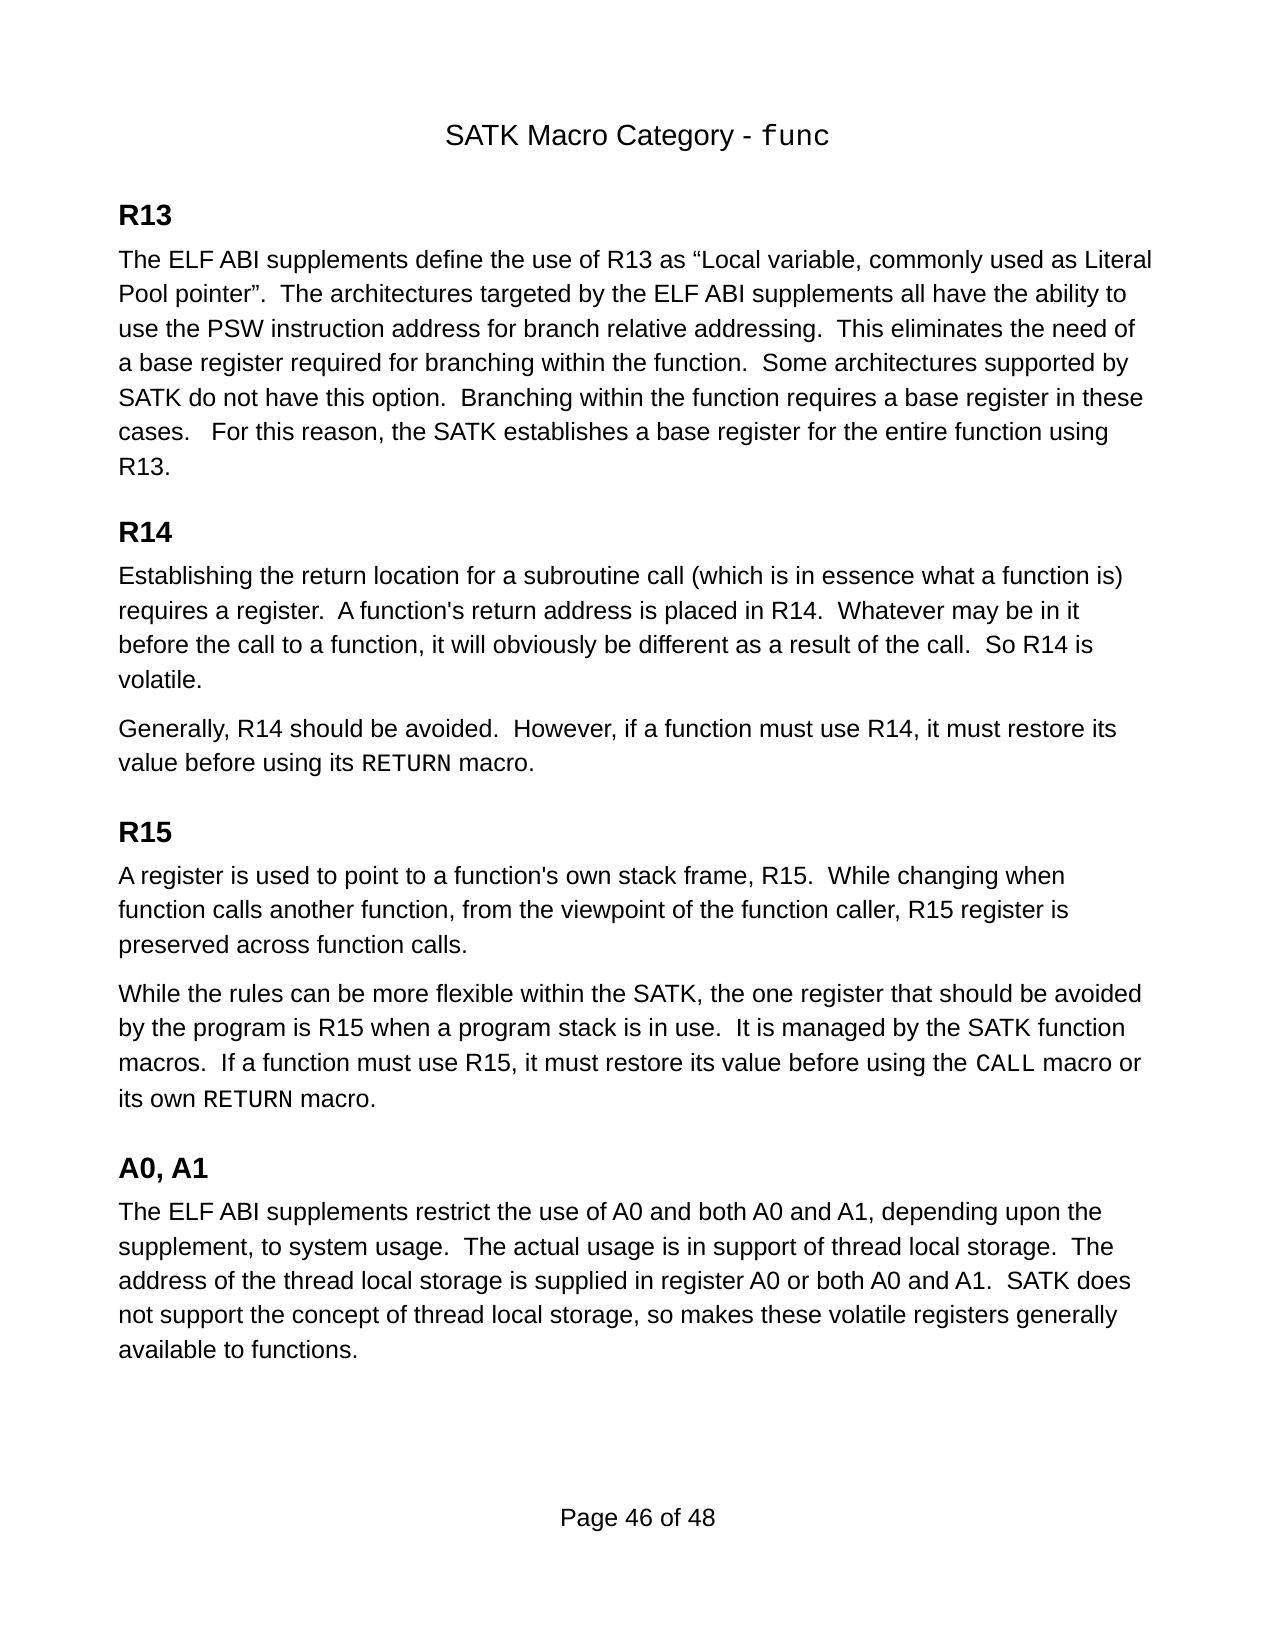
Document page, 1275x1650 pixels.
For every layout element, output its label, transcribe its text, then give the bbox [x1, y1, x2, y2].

subtitle R15 [118, 814, 1157, 848]
text The ELF ABI supplements define the use of R13 as “Local variable, commonly used as Literal Pool pointer”. The architectures targeted by the ELF ABI supplements all have the ability to use the PSW instruction address for branch relative addressing. This eliminates the need of a base register required for branching within the function. Some architectures supported by SATK do not have this option. Branching within the function requires a base register in these cases. For this reason, the SATK establishes a base register for the entire function using R13. [118, 244, 1157, 480]
text Establishing the return location for a subroutine call (which is in essence what a function is) requires a register. A function's return address is placed in R14. Whatever may be in it before the call to a function, it will obviously be different as a result of the call. So R14 is volatile. [118, 561, 1157, 693]
text The ELF ABI supplements restrict the use of A0 and both A0 and A1, depending upon the supplement, to system usage. The actual usage is in support of thread local storage. The address of the thread local storage is supplied in register A0 or both A0 and A1. SATK does not support the concept of thread local storage, so makes these volatile registers generally available to functions. [118, 1197, 1157, 1364]
subtitle A0, A1 [118, 1151, 1157, 1184]
subtitle R14 [118, 515, 1157, 549]
text While the rules can be more flexible within the SATK, the one register that should be avoided by the program is R15 when a program stack is in use. It is managed by the SATK function macros. If a function must use R15, it must restore its value before using the CALL macro or its own RETURN macro. [118, 979, 1157, 1115]
text Generally, R14 should be avoided. However, if a function must use R14, it must restore its value before using its RETURN macro. [118, 714, 1157, 779]
subtitle R13 [118, 198, 1157, 232]
text A register is used to point to a function's own stack frame, R15. While changing when function calls another function, from the viewpoint of the function caller, R15 register is preserved across function calls. [118, 861, 1157, 958]
